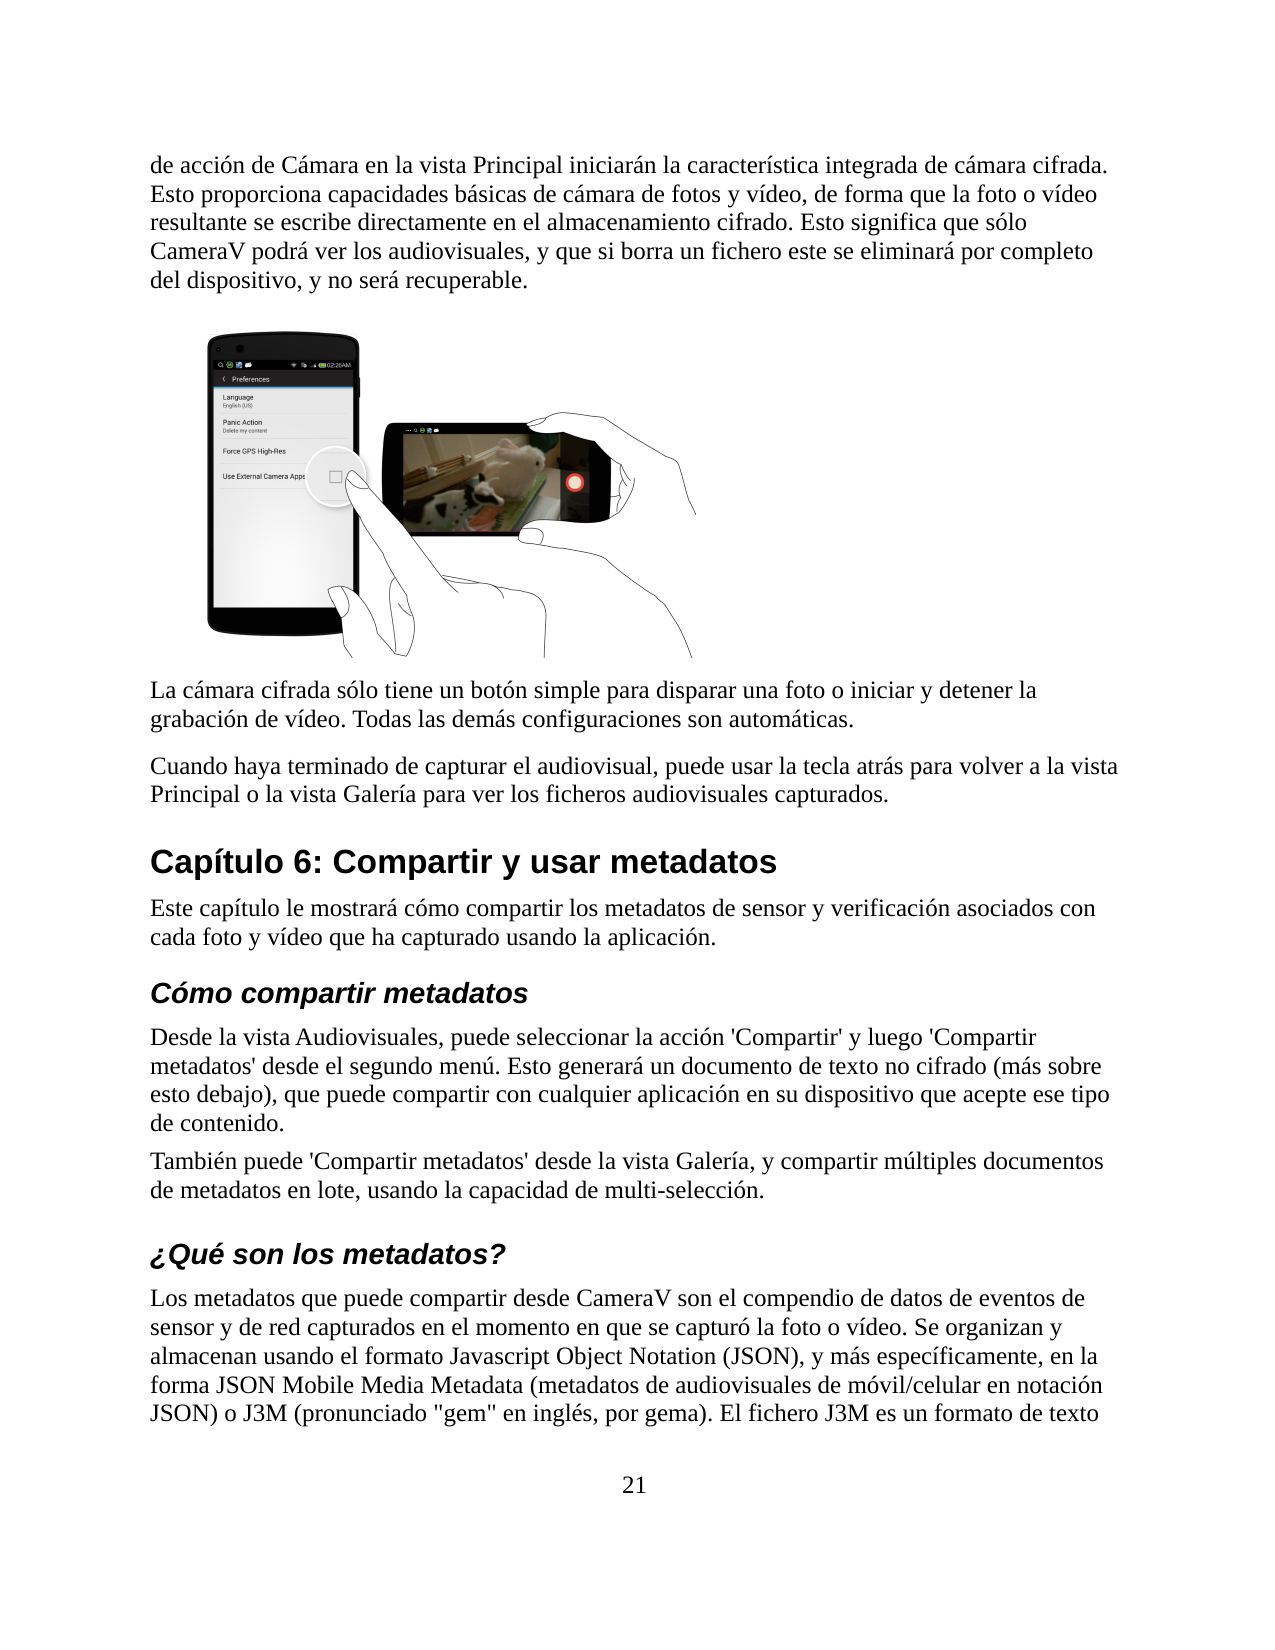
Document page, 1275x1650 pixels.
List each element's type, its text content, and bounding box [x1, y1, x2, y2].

text Desde la vista Audiovisuales, puede seleccionar la acción 'Compartir' y luego 'Compartir metadatos' desde el segundo menú. Esto generará un documento de texto no cifrado (más sobre esto debajo), que puede compartir con cualquier aplicación en su dispositivo que acepte ese tipo de contenido. [150, 1022, 1125, 1137]
text de acción de Cámara en la vista Principal iniciarán la característica integrada de cámara cifrada. Esto proporciona capacidades básicas de cámara de fotos y vídeo, de forma que la foto o vídeo resultante se escribe directamente en el almacenamiento cifrado. Esto significa que sólo CameraV podrá ver los audiovisuales, y que si borra un fichero este se eliminará por completo del dispositivo, y no será recuperable. [150, 150, 1125, 294]
text También puede 'Compartir metadatos' desde la vista Galería, y compartir múltiples documentos de metadatos en lote, usando la capacidad de multi-selección. [150, 1146, 1125, 1203]
picture [150, 311, 696, 658]
text Este capítulo le mostrará cómo compartir los metadatos de sensor y verificación asociados con cada foto y vídeo que ha capturado usando la aplicación. [150, 893, 1125, 951]
subtitle Capítulo 6: Compartir y usar metadatos [150, 842, 1125, 881]
text Cuando haya terminado de capturar el audiovisual, puede usar la tecla atrás para volver a la vista Principal o la vista Galería para ver los ficheros audiovisuales capturados. [150, 751, 1125, 808]
text La cámara cifrada sólo tiene un botón simple para disparar una foto o iniciar y detener la grabación de vídeo. Todas las demás configuraciones son automáticas. [150, 675, 1125, 733]
subtitle Cómo compartir metadatos [150, 976, 1125, 1009]
text Los metadatos que puede compartir desde CameraV son el compendio de datos de eventos de sensor y de red capturados en el momento en que se capturó la foto o vídeo. Se organizan y almacenan usando el formato Javascript Object Notation (JSON), y más específicamente, en la forma JSON Mobile Media Metadata (metadatos de audiovisuales de móvil/celular en notación JSON) o J3M (pronunciado "gem" en inglés, por gema). El fichero J3M es un formato de texto [150, 1283, 1125, 1427]
subtitle ¿Qué son los metadatos? [150, 1237, 1125, 1271]
